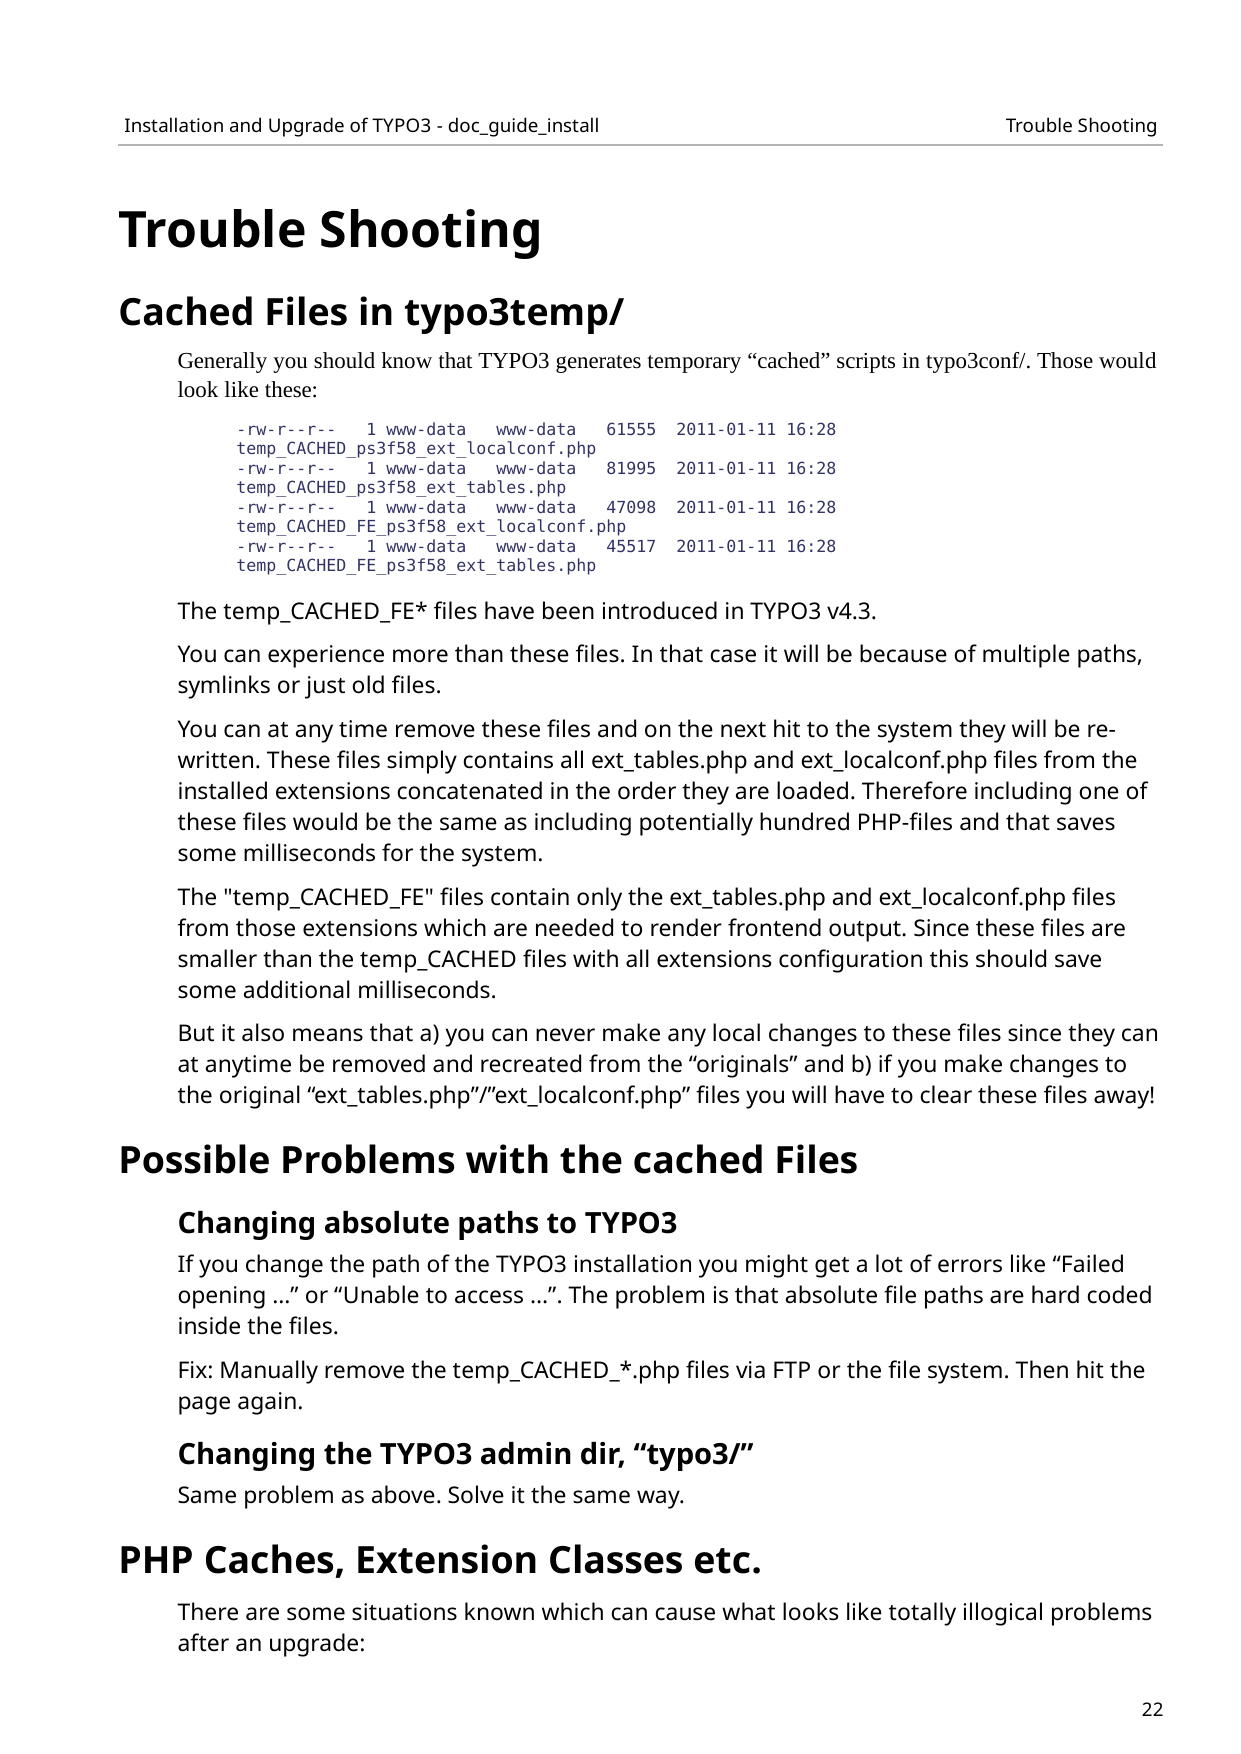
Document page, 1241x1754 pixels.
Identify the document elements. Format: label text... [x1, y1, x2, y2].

subtitle PHP Caches, Extension Classes etc. [118, 1533, 1163, 1584]
text You can at any time remove these files and on the next hit to the system they will be re-written. These files simply contains all ext_tables.php and ext_localconf.php files from the installed extensions concatenated in the order they are loaded. Therefore including one of these files would be the same as including potentially hundred PHP-files and that saves some milliseconds for the system. [177, 713, 1163, 868]
text You can experience more than these files. In that case it will be because of multiple paths, symlinks or just old files. [177, 638, 1163, 701]
text But it also means that a) you can never make any local changes to these files since they can at anytime be removed and recreated from the “originals” and b) if you make changes to the original “ext_tables.php”/”ext_localconf.php” files you will have to clear these files away! [177, 1017, 1163, 1110]
subtitle Changing absolute paths to TYPO3 [177, 1203, 1163, 1242]
text Same problem as above. Solve it the same way. [177, 1479, 1163, 1510]
subtitle Possible Problems with the cached Files [118, 1134, 1163, 1185]
text -rw-r--r-- 1 www-data www-data 47098 2011-01-11 16:28 temp_CACHED_FE_ps3f58_ext_localconf.php [236, 498, 1163, 537]
text -rw-r--r-- 1 www-data www-data 61555 2011-01-11 16:28 temp_CACHED_ps3f58_ext_localconf.php [236, 420, 1163, 459]
text There are some situations known which can cause what looks like totally illogical problems after an upgrade: [177, 1596, 1163, 1658]
text Generally you should know that TYPO3 generates temporary “cached” scripts in typo3conf/. Those would look like these: [177, 348, 1163, 402]
text The "temp_CACHED_FE" files contain only the ext_tables.php and ext_localconf.php files from those extensions which are needed to render frontend output. Since these files are smaller than the temp_CACHED files with all extensions configuration this should save some additional milliseconds. [177, 881, 1163, 1005]
subtitle Changing the TYPO3 admin dir, “typo3/” [177, 1433, 1163, 1473]
subtitle Cached Files in typo3temp/ [118, 285, 1163, 336]
text -rw-r--r-- 1 www-data www-data 45517 2011-01-11 16:28 temp_CACHED_FE_ps3f58_ext_tables.php [236, 537, 1163, 576]
text The temp_CACHED_FE* files have been introduced in TYPO3 v4.3. [177, 595, 1163, 626]
text If you change the path of the TYPO3 installation you might get a lot of errors like “Failed opening …” or “Unable to access ...”. The problem is that absolute file paths are hard coded inside the files. [177, 1248, 1163, 1341]
text -rw-r--r-- 1 www-data www-data 81995 2011-01-11 16:28 temp_CACHED_ps3f58_ext_tables.php [236, 459, 1163, 498]
text Fix: Manually remove the temp_CACHED_*.php files via FTP or the file system. Then hit the page again. [177, 1353, 1163, 1416]
subtitle Trouble Shooting [118, 193, 1163, 262]
